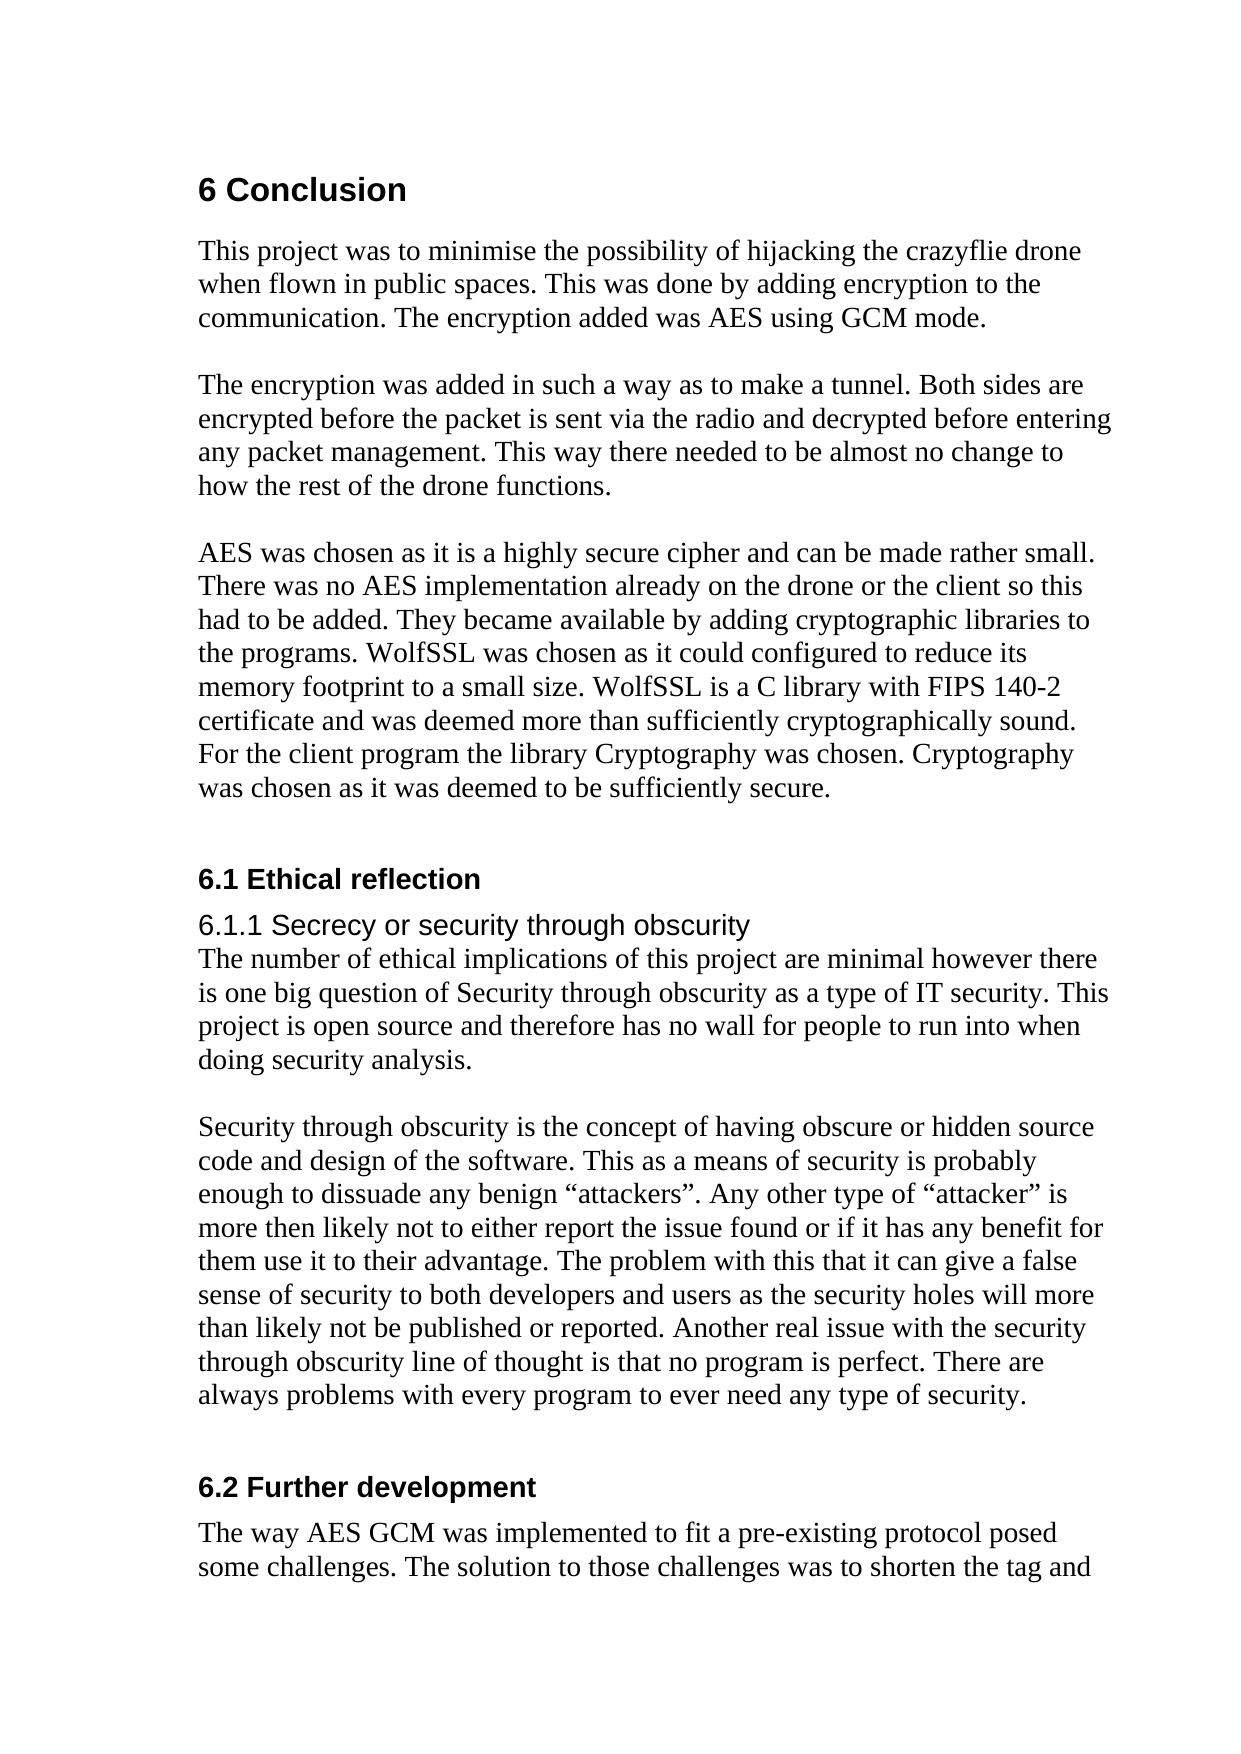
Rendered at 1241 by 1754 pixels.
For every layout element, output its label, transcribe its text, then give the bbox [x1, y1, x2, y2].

text Security through obscurity is the concept of having obscure or hidden source code and design of the software. This as a means of security is probably enough to dissuade any benign “attackers”. Any other type of “attacker” is more then likely not to either report the issue found or if it has any benefit for them use it to their advantage. The problem with this that it can give a false sense of security to both developers and users as the security holes will more than likely not be published or reported. Another real issue with the security through obscurity line of thought is that no program is perfect. There are always problems with every program to ever need any type of security. [198, 1109, 1119, 1411]
subtitle Further development [198, 1469, 1119, 1503]
text The number of ethical implications of this project are minimal however there is one big question of Security through obscurity as a type of IT security. This project is open source and therefore has no wall for people to run into when doing security analysis. [198, 941, 1119, 1076]
subtitle Ethical reflection [198, 862, 1119, 895]
text This project was to minimise the possibility of hijacking the crazyflie drone when flown in public spaces. This was done by adding encryption to the communication. The encryption added was AES using GCM mode. [198, 233, 1119, 334]
subtitle Secrecy or security through obscurity [198, 908, 1119, 941]
text The way AES GCM was implemented to fit a pre-existing protocol posed some challenges. The solution to those challenges was to shorten the tag and [198, 1516, 1119, 1583]
subtitle Conclusion [198, 170, 1119, 208]
text The encryption was added in such a way as to make a tunnel. Both sides are encrypted before the packet is sent via the radio and decrypted before entering any packet management. This way there needed to be almost no change to how the rest of the drone functions. [198, 367, 1119, 501]
text AES was chosen as it is a highly secure cipher and can be made rather small. There was no AES implementation already on the drone or the client so this had to be added. They became available by adding cryptographic libraries to the programs. WolfSSL was chosen as it could configured to reduce its memory footprint to a small size. WolfSSL is a C library with FIPS 140-2 certificate and was deemed more than sufficiently cryptographically sound. [198, 535, 1119, 736]
text For the client program the library Cryptography was chosen. Cryptography was chosen as it was deemed to be sufficiently secure. [198, 736, 1119, 803]
